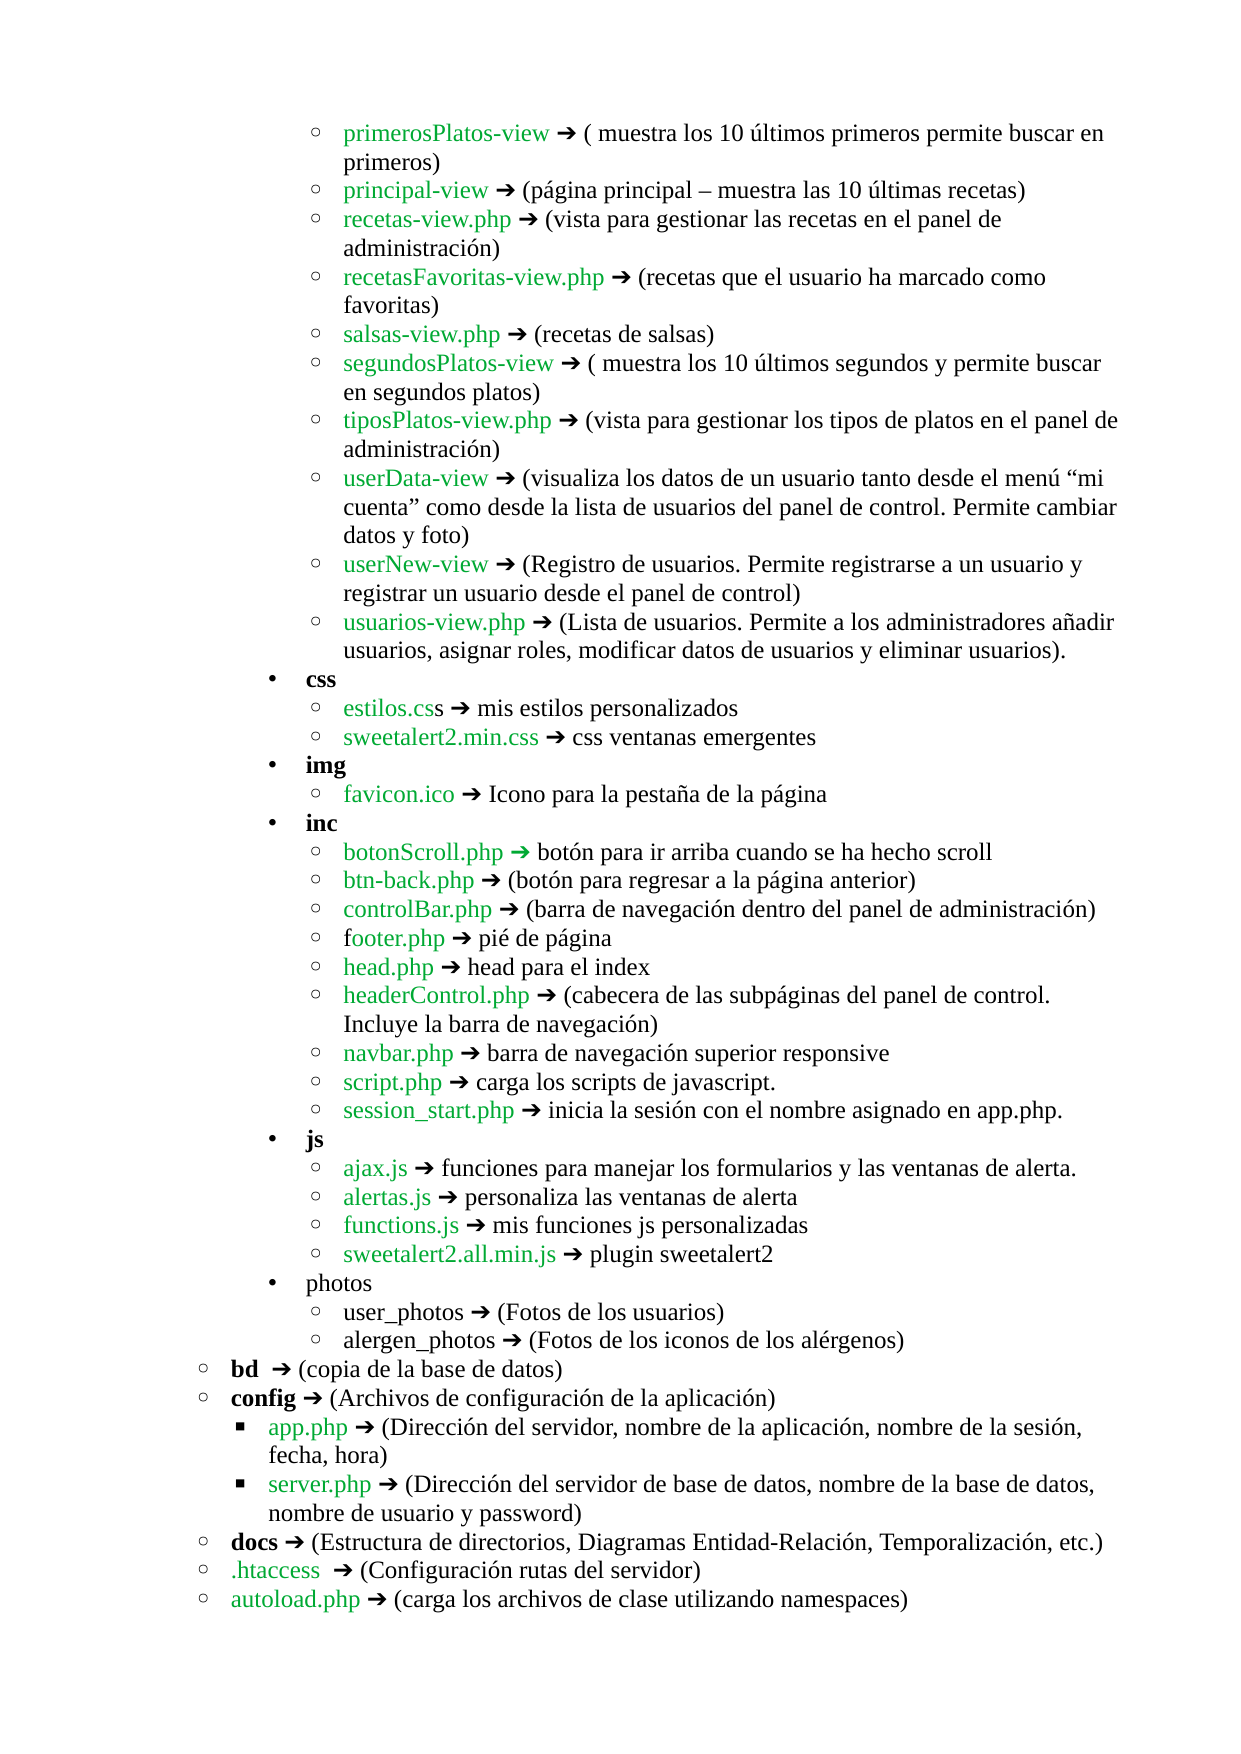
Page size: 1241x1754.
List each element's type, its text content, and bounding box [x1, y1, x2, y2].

list script.php ➔ carga los scripts de javascript. [306, 1067, 1122, 1096]
list btn-back.php ➔ (botón para regresar a la página anterior) [306, 866, 1122, 894]
list sweetalert2.all.min.js ➔ plugin sweetalert2 [306, 1239, 1122, 1268]
list tiposPlatos-view.php ➔ (vista para gestionar los tipos de platos en el panel de administración) [306, 406, 1122, 463]
list .htaccess ➔ (Configuración rutas del servidor) [193, 1556, 1122, 1584]
list functions.js ➔ mis funciones js personalizadas [306, 1211, 1122, 1239]
list userData-view ➔ (visualiza los datos de un usuario tanto desde el menú “mi cuenta” como desde la lista de usuarios del panel de control. Permite cambiar datos y foto) [306, 463, 1122, 549]
list alergen_photos ➔ (Fotos de los iconos de los alérgenos) [306, 1326, 1122, 1354]
list botonScroll.php ➔ botón para ir arriba cuando se ha hecho scroll [306, 837, 1122, 866]
list inc [268, 808, 1122, 837]
list config ➔ (Archivos de configuración de la aplicación) [193, 1383, 1122, 1412]
list navbar.php ➔ barra de navegación superior responsive [306, 1038, 1122, 1067]
list alertas.js ➔ personaliza las ventanas de alerta [306, 1182, 1122, 1211]
list recetas-view.php ➔ (vista para gestionar las recetas en el panel de administración) [306, 204, 1122, 262]
list css [268, 664, 1122, 693]
list segundosPlatos-view ➔ ( muestra los 10 últimos segundos y permite buscar en segundos platos) [306, 348, 1122, 406]
list session_start.php ➔ inicia la sesión con el nombre asignado en app.php. [306, 1096, 1122, 1124]
list autoload.php ➔ (carga los archivos de clase utilizando namespaces) [193, 1584, 1122, 1613]
list favicon.ico ➔ Icono para la pestaña de la página [306, 779, 1122, 808]
list controlBar.php ➔ (barra de navegación dentro del panel de administración) [306, 894, 1122, 923]
list user_photos ➔ (Fotos de los usuarios) [306, 1297, 1122, 1326]
list usuarios-view.php ➔ (Lista de usuarios. Permite a los administradores añadir usuarios, asignar roles, modificar datos de usuarios y eliminar usuarios). [306, 607, 1122, 664]
list head.php ➔ head para el index [306, 952, 1122, 981]
list img [268, 751, 1122, 779]
list primerosPlatos-view ➔ ( muestra los 10 últimos primeros permite buscar en primeros) [306, 118, 1122, 176]
list principal-view ➔ (página principal – muestra las 10 últimas recetas) [306, 176, 1122, 204]
list recetasFavoritas-view.php ➔ (recetas que el usuario ha marcado como favoritas) [306, 262, 1122, 319]
list userNew-view ➔ (Registro de usuarios. Permite registrarse a un usuario y registrar un usuario desde el panel de control) [306, 549, 1122, 607]
list ajax.js ➔ funciones para manejar los formularios y las ventanas de alerta. [306, 1153, 1122, 1182]
list bd ➔ (copia de la base de datos) [193, 1354, 1122, 1383]
list docs ➔ (Estructura de directorios, Diagramas Entidad-Relación, Temporalización, etc.) [193, 1527, 1122, 1556]
list footer.php ➔ pié de página [306, 923, 1122, 952]
list sweetalert2.min.css ➔ css ventanas emergentes [306, 722, 1122, 751]
list photos [268, 1268, 1122, 1297]
list headerControl.php ➔ (cabecera de las subpáginas del panel de control. Incluye la barra de navegación) [306, 981, 1122, 1038]
list server.php ➔ (Dirección del servidor de base de datos, nombre de la base de datos, nombre de usuario y password) [231, 1469, 1122, 1527]
list estilos.css ➔ mis estilos personalizados [306, 693, 1122, 722]
list js [268, 1124, 1122, 1153]
list app.php ➔ (Dirección del servidor, nombre de la aplicación, nombre de la sesión, fecha, hora) [231, 1412, 1122, 1469]
list salsas-view.php ➔ (recetas de salsas) [306, 319, 1122, 348]
